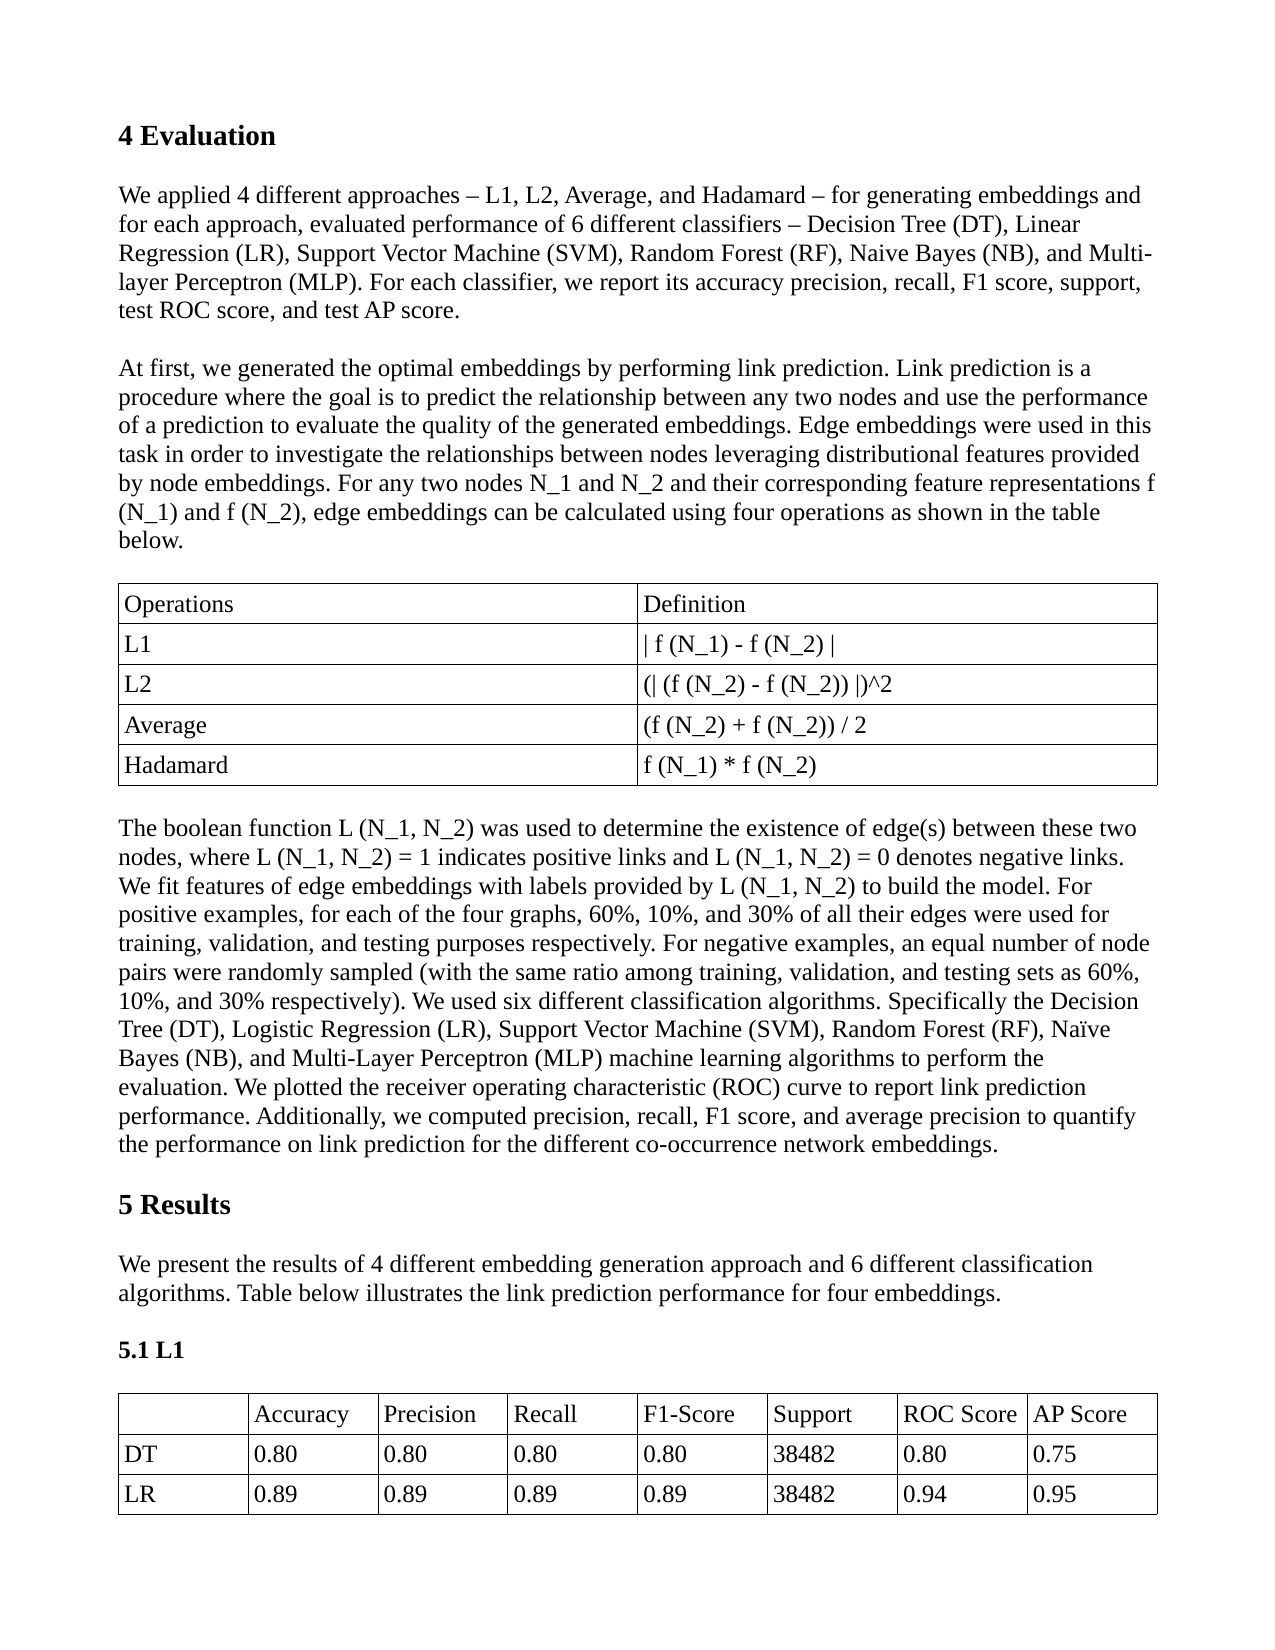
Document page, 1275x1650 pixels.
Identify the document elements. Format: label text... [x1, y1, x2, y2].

text The boolean function L (N_1, N_2) was used to determine the existence of edge(s) between these two nodes, where L (N_1, N_2) = 1 indicates positive links and L (N_1, N_2) = 0 denotes negative links. We fit features of edge embeddings with labels provided by L (N_1, N_2) to build the model. For positive examples, for each of the four graphs, 60%, 10%, and 30% of all their edges were used for training, validation, and testing purposes respectively. For negative examples, an equal number of node pairs were randomly sampled (with the same ratio among training, validation, and testing sets as 60%, 10%, and 30% respectively). We used six different classification algorithms. Specifically the Decision Tree (DT), Logistic Regression (LR), Support Vector Machine (SVM), Random Forest (RF), Naïve Bayes (NB), and Multi-Layer Perceptron (MLP) machine learning algorithms to perform the evaluation. We plotted the receiver operating characteristic (ROC) curve to report link prediction performance. Additionally, we computed precision, recall, F1 score, and average precision to quantify the performance on link prediction for the different co-occurrence network embeddings. [118, 813, 1157, 1158]
table_cell 0.94 [898, 1475, 1027, 1514]
text 4 Evaluation [118, 118, 1157, 152]
table_header Support [768, 1394, 897, 1433]
table_cell 0.95 [1028, 1475, 1157, 1514]
table_cell 38482 [768, 1435, 897, 1474]
table_cell (f (N_2) + f (N_2)) / 2 [638, 705, 1157, 744]
table_cell 0.75 [1028, 1435, 1157, 1474]
text We present the results of 4 different embedding generation approach and 6 different classification algorithms. Table below illustrates the link prediction performance for four embeddings. [118, 1249, 1157, 1307]
table_cell 0.89 [508, 1475, 637, 1514]
table_cell (| (f (N_2) - f (N_2)) |)^2 [638, 665, 1157, 704]
table_cell 0.80 [898, 1435, 1027, 1474]
table_cell | f (N_1) - f (N_2) | [638, 624, 1157, 663]
table_header Accuracy [249, 1394, 378, 1433]
text 5 Results [118, 1187, 1157, 1221]
table_cell Hadamard [119, 745, 637, 784]
table_header Recall [508, 1394, 637, 1433]
table_cell DT [119, 1435, 248, 1474]
table_cell 0.89 [249, 1475, 378, 1514]
table_header Definition [638, 584, 1157, 623]
table_cell Average [119, 705, 637, 744]
text We applied 4 different approaches – L1, L2, Average, and Hadamard – for generating embeddings and for each approach, evaluated performance of 6 different classifiers – Decision Tree (DT), Linear Regression (LR), Support Vector Machine (SVM), Random Forest (RF), Naive Bayes (NB), and Multi-layer Perceptron (MLP). For each classifier, we report its accuracy precision, recall, F1 score, support, test ROC score, and test AP score. [118, 180, 1157, 324]
table_cell 0.80 [249, 1435, 378, 1474]
table_cell LR [119, 1475, 248, 1514]
table_cell f (N_1) * f (N_2) [638, 745, 1157, 784]
table_cell 0.80 [379, 1435, 507, 1474]
table_cell 0.89 [379, 1475, 507, 1514]
table_cell L2 [119, 665, 637, 704]
table_cell 0.80 [638, 1435, 767, 1474]
table_header Precision [379, 1394, 507, 1433]
table_header F1-Score [638, 1394, 767, 1433]
table_cell 38482 [768, 1475, 897, 1514]
table_header AP Score [1028, 1394, 1157, 1433]
table_header ROC Score [898, 1394, 1027, 1433]
text At first, we generated the optimal embeddings by performing link prediction. Link prediction is a procedure where the goal is to predict the relationship between any two nodes and use the performance of a prediction to evaluate the quality of the generated embeddings. Edge embeddings were used in this task in order to investigate the relationships between nodes leveraging distributional features provided by node embeddings. For any two nodes N_1 and N_2 and their corresponding feature representations f (N_1) and f (N_2), edge embeddings can be calculated using four operations as shown in the table below. [118, 353, 1157, 554]
table_cell L1 [119, 624, 637, 663]
table_cell 0.80 [508, 1435, 637, 1474]
text 5.1 L1 [118, 1336, 1157, 1364]
table_header Operations [119, 584, 637, 623]
table_cell 0.89 [638, 1475, 767, 1514]
table_header [119, 1394, 248, 1433]
